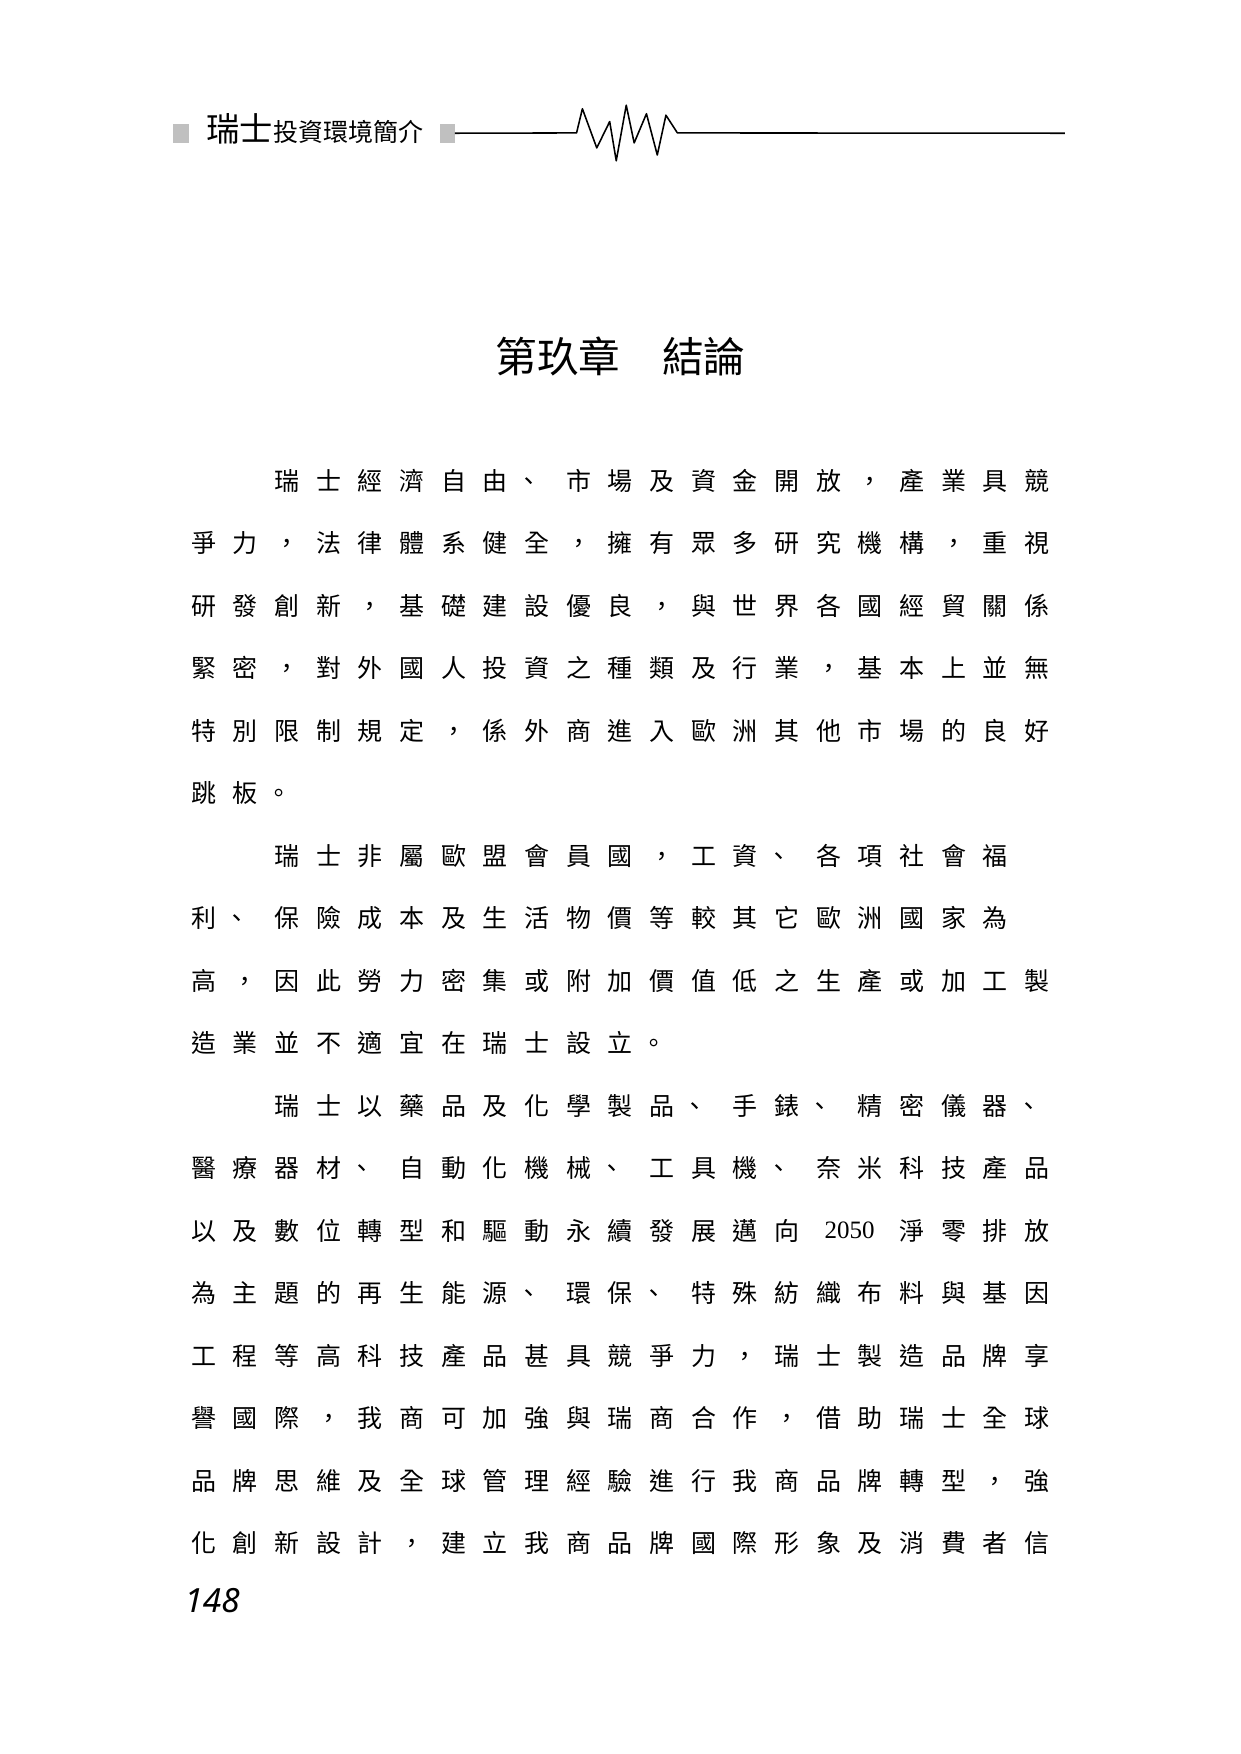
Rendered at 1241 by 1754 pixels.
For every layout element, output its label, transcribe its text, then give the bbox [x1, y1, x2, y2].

text 第玖章 結論 [183, 313, 1058, 375]
text 瑞士以藥品及化學製品、手錶、精密儀器、醫療器材、自動化機械、工具機、奈米科技產品以及數位轉型和驅動永續發展邁向2050淨零排放為主題的再生能源、環保、特殊紡織布料與基因工程等高科技產品甚具競爭力，瑞士製造品牌享譽國際，我商可加強與瑞商合作，借助瑞士全球品牌思維及全球管理經驗進行我商品牌轉型，強化創新設計，建立我商品牌國際形象及消費者信 [183, 1063, 1058, 1563]
text 瑞士經濟自由、市場及資金開放，產業具競爭力，法律體系健全，擁有眾多研究機構，重視研發創新，基礎建設優良，與世界各國經貿關係緊密，對外國人投資之種類及行業，基本上並無特別限制規定，係外商進入歐洲其他市場的良好跳板。 [183, 438, 1058, 813]
text 瑞士非屬歐盟會員國，工資、各項社會福利、保險成本及生活物價等較其它歐洲國家為高，因此勞力密集或附加價值低之生產或加工製造業並不適宜在瑞士設立。 [183, 813, 1058, 1063]
